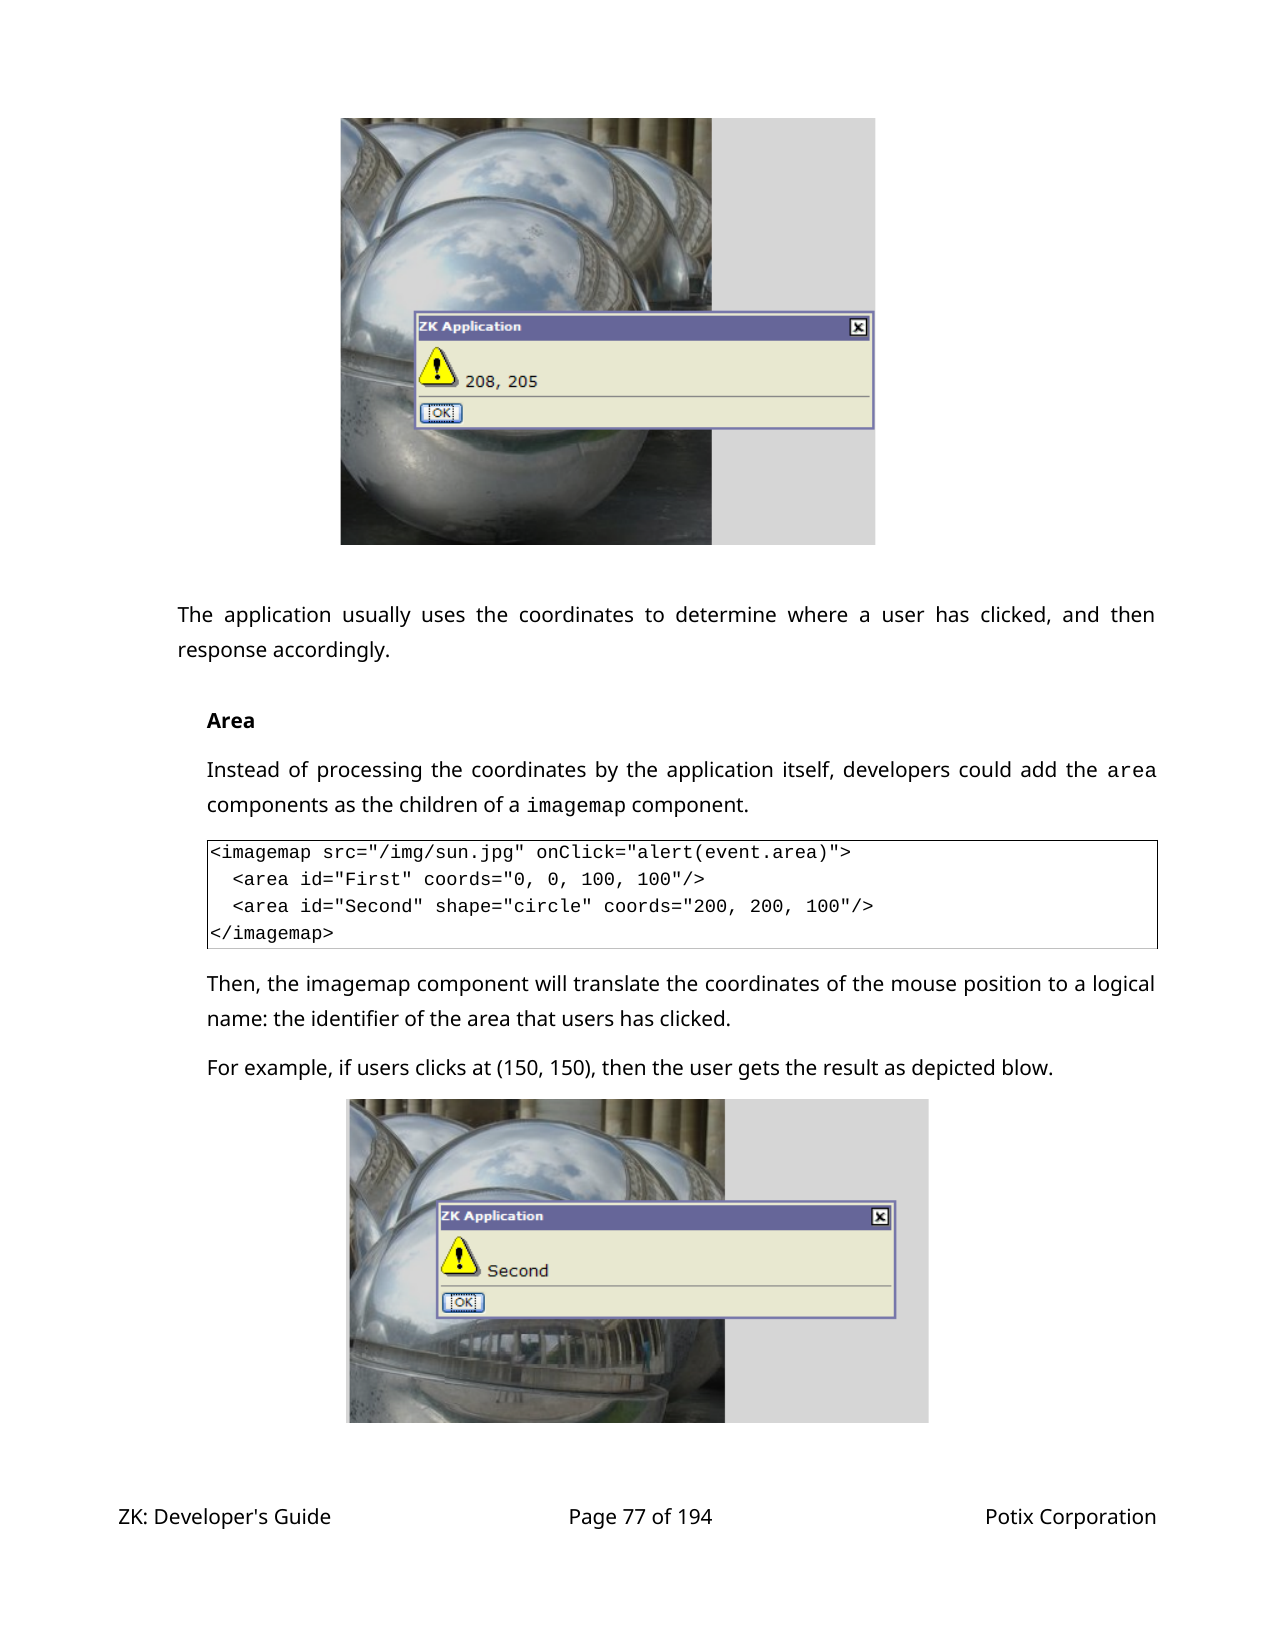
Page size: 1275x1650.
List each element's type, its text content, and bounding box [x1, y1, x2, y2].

text Then, the imagemap component will translate the coordinates of the mouse position to a logical name: the identifier of the area that users has clicked. [207, 969, 1157, 1033]
text <imagemap src="/img/sun.jpg" onClick="alert(event.area)"> [208, 841, 1157, 864]
text The application usually uses the coordinates to determine where a user has clicked, and then response accordingly. [177, 600, 1157, 664]
picture [340, 118, 876, 545]
text </imagemap> [208, 921, 1157, 948]
text For example, if users clicks at (150, 150), then the user gets the result as depicted blow. [207, 1053, 1157, 1081]
text Instead of processing the coordinates by the application itself, developers could add the area components as the children of a imagemap component. [207, 755, 1157, 819]
text <area id="First" coords="0, 0, 100, 100"/> [208, 867, 1157, 891]
subtitle Area [207, 706, 1157, 734]
text <area id="Second" shape="circle" coords="200, 200, 100"/> [208, 894, 1157, 918]
picture [346, 1099, 929, 1423]
